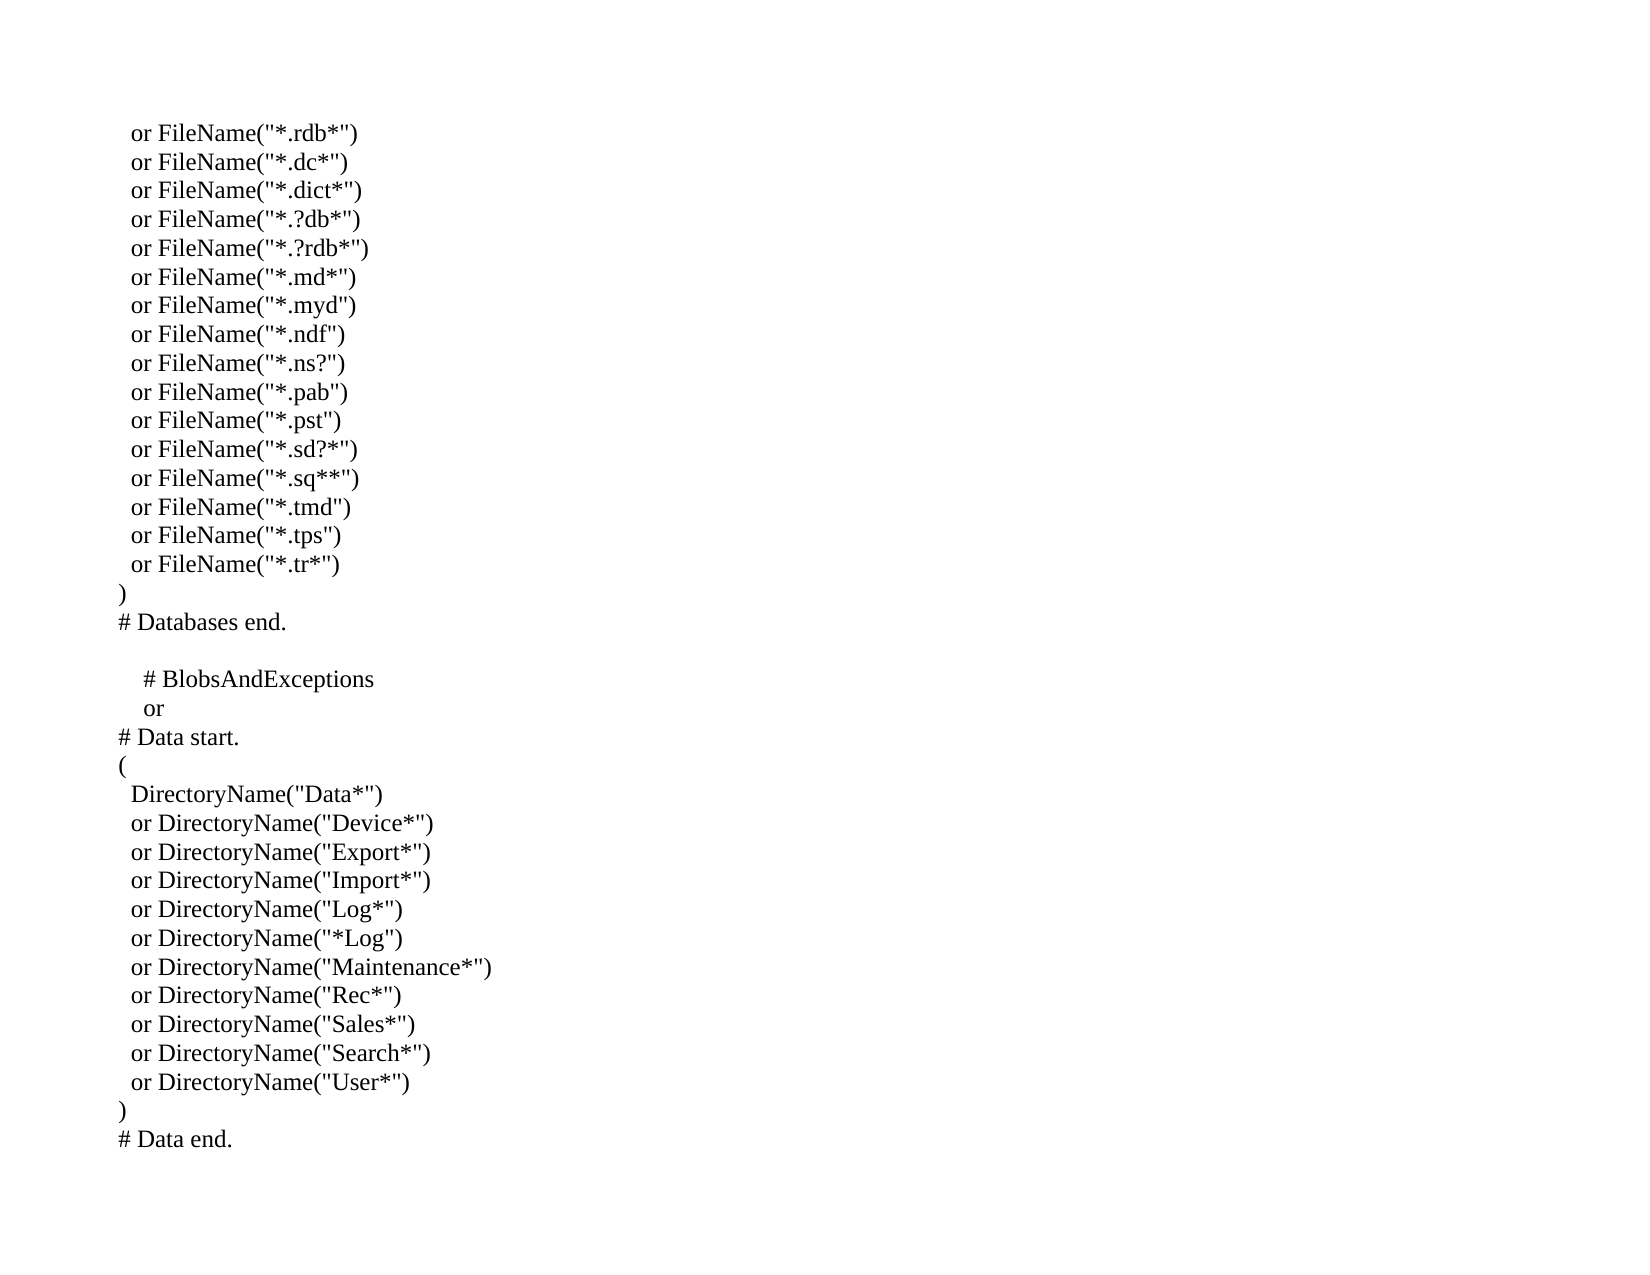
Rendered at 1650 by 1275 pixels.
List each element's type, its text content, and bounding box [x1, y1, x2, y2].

text or FileName("*.pab") [118, 377, 1532, 406]
text or DirectoryName("User*") [118, 1067, 1532, 1096]
text or FileName("*.dc*") [118, 147, 1532, 176]
text or FileName("*.ns?") [118, 348, 1532, 377]
text ) [118, 1096, 1532, 1124]
text or FileName("*.tr*") [118, 549, 1532, 578]
text # Data start. [118, 722, 1532, 751]
text or [118, 693, 1532, 722]
text or FileName("*.?rdb*") [118, 233, 1532, 262]
text or FileName("*.sd?*") [118, 434, 1532, 463]
text ) [118, 578, 1532, 607]
text or FileName("*.sq**") [118, 463, 1532, 492]
text or DirectoryName("Export*") [118, 837, 1532, 866]
text or FileName("*.tmd") [118, 492, 1532, 521]
text or DirectoryName("*Log") [118, 923, 1532, 952]
text or FileName("*.dict*") [118, 176, 1532, 204]
text or DirectoryName("Rec*") [118, 981, 1532, 1009]
text or DirectoryName("Device*") [118, 808, 1532, 837]
text or DirectoryName("Search*") [118, 1038, 1532, 1067]
text or DirectoryName("Sales*") [118, 1009, 1532, 1038]
text # BlobsAndExceptions [118, 664, 1532, 693]
text # Data end. [118, 1124, 1532, 1153]
text or DirectoryName("Import*") [118, 866, 1532, 894]
text ( [118, 751, 1532, 779]
text or FileName("*.md*") [118, 262, 1532, 291]
text or FileName("*.myd") [118, 291, 1532, 319]
text or FileName("*.?db*") [118, 204, 1532, 233]
text or FileName("*.ndf") [118, 319, 1532, 348]
text or FileName("*.tps") [118, 521, 1532, 549]
text or FileName("*.rdb*") [118, 118, 1532, 147]
text DirectoryName("Data*") [118, 779, 1532, 808]
text or DirectoryName("Maintenance*") [118, 952, 1532, 981]
text # Databases end. [118, 607, 1532, 636]
text or FileName("*.pst") [118, 406, 1532, 434]
text or DirectoryName("Log*") [118, 894, 1532, 923]
